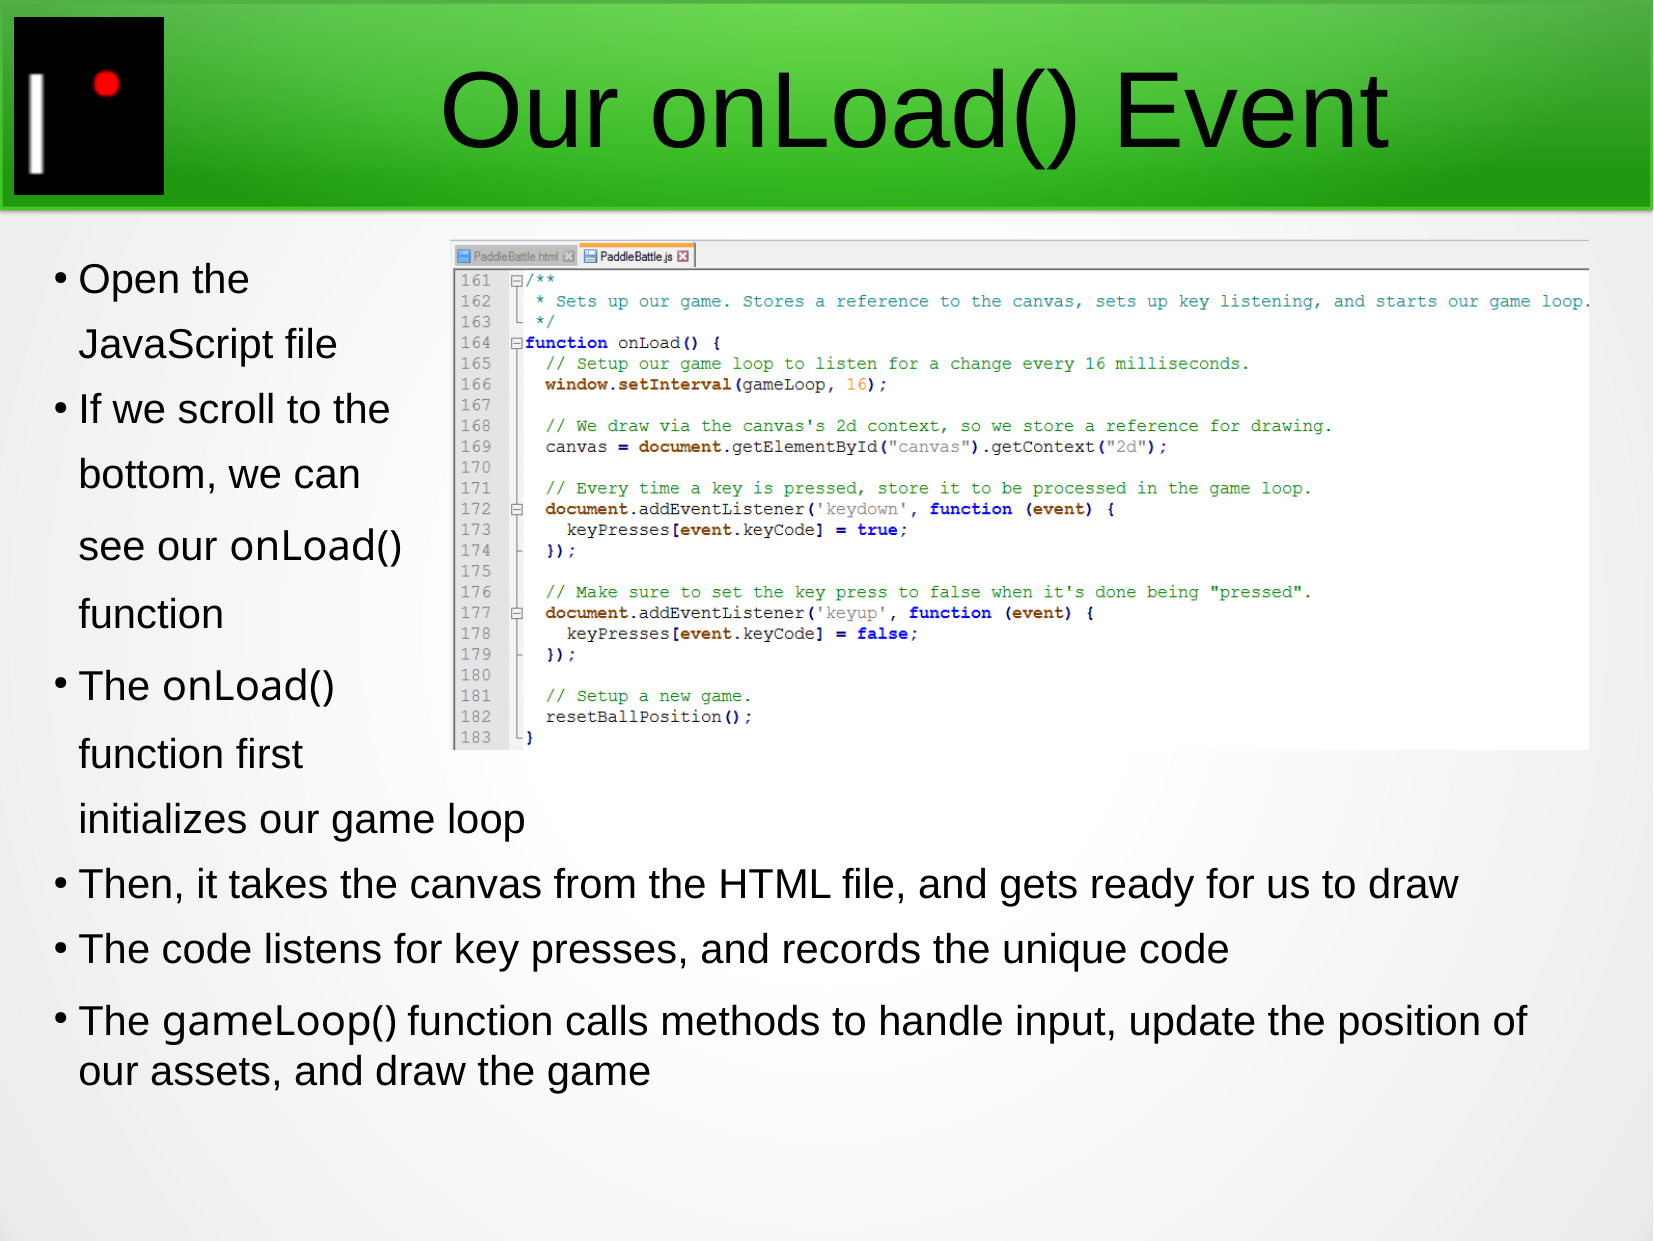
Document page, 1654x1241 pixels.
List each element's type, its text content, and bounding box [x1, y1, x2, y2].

picture [14, 17, 164, 195]
list Open the JavaScript file If we scroll to the bottom, we can see our onLoad() function The onLoad() function first initializes our game loop Then, it takes the canvas from the HTML file, and gets ready for us to draw The code listens for key presses, and records the unique code The gameLoop() function calls methods to handle input, update the position of our assets, and draw the game [45, 256, 1576, 1111]
picture [450, 239, 1589, 751]
title Our onLoad() Event [195, 30, 1636, 190]
